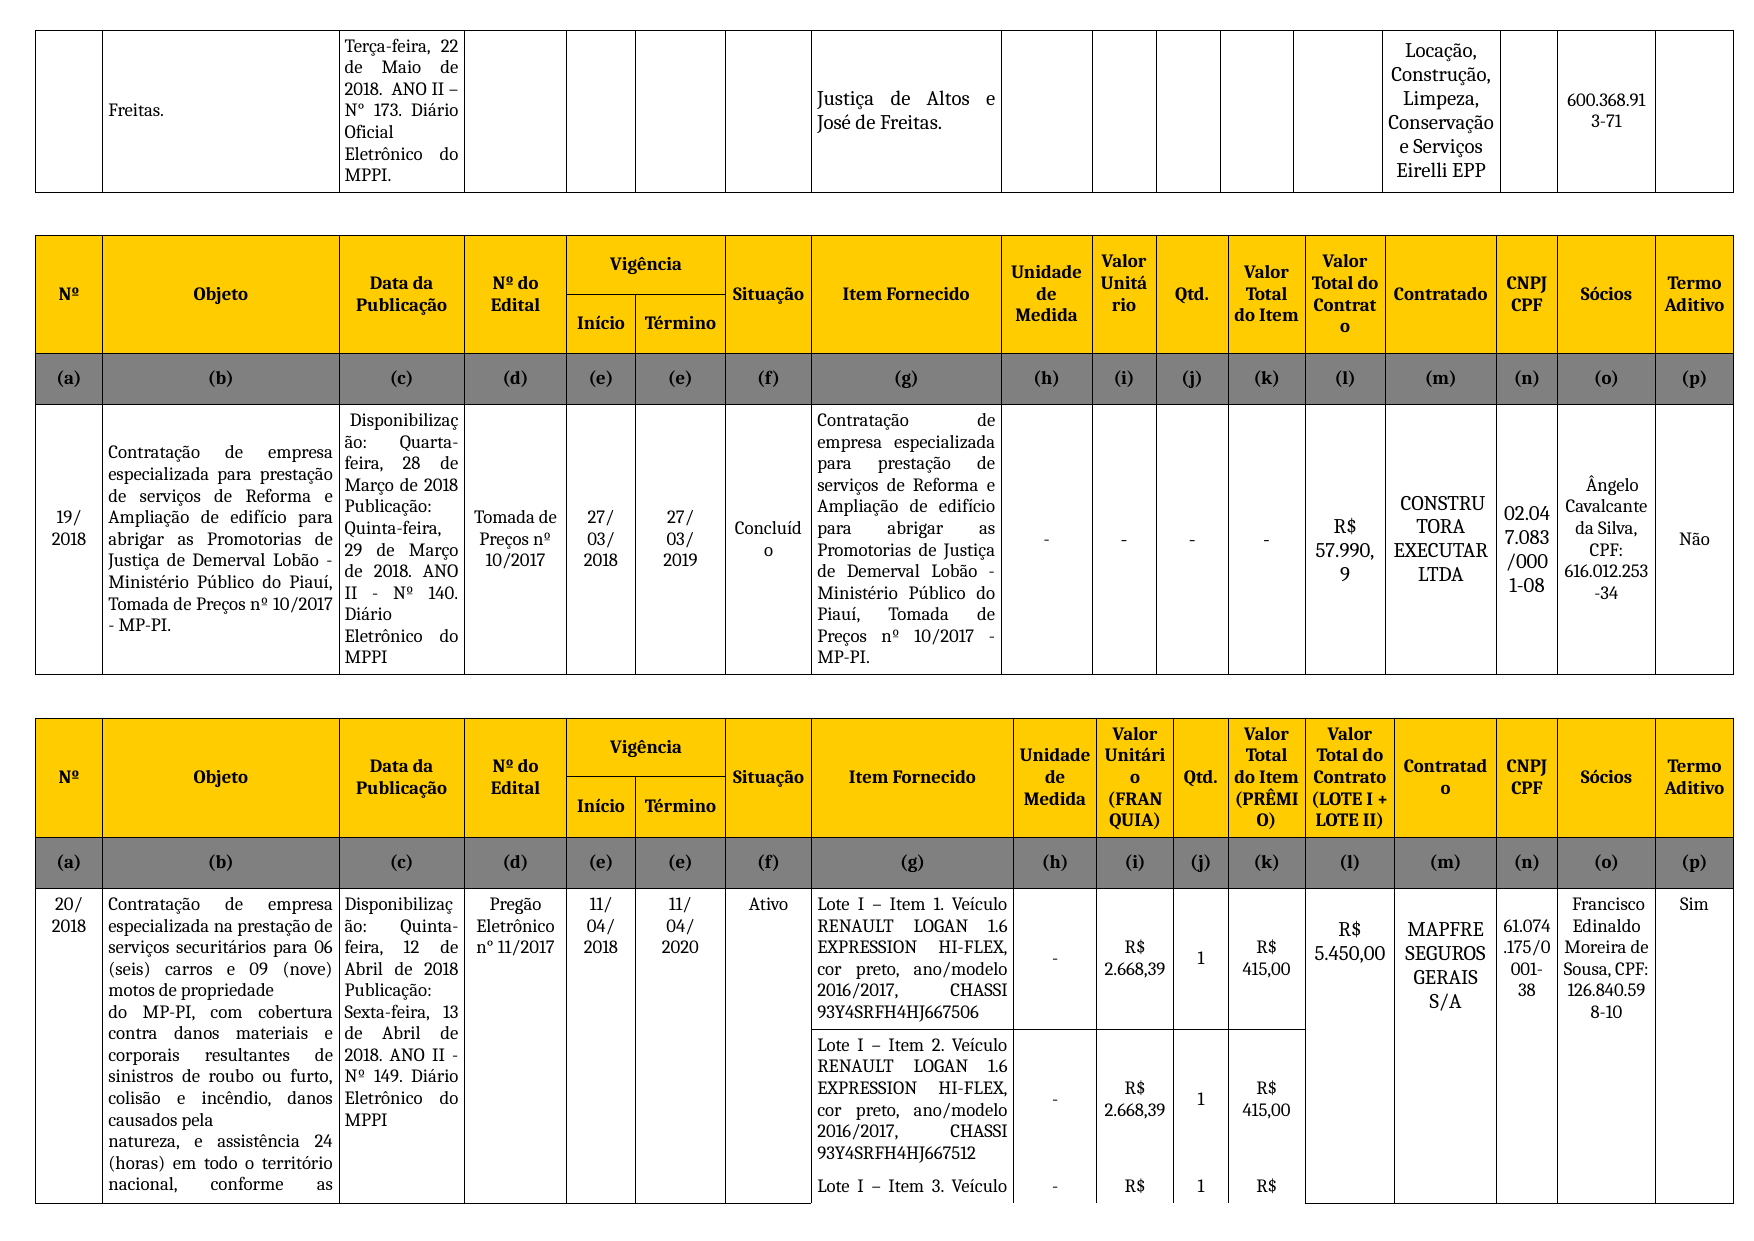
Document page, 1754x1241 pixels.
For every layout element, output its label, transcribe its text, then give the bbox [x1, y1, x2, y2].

table_cell (e) [567, 354, 635, 404]
table_cell (n) [1497, 838, 1557, 888]
table_header Termo Aditivo [1656, 719, 1733, 837]
table_cell Concluído [726, 405, 811, 674]
table_header Vigência [567, 719, 725, 776]
table_cell (d) [465, 838, 566, 888]
table_cell (h) [1014, 838, 1096, 888]
table_cell Freitas. [103, 31, 339, 192]
table_cell Início [567, 295, 635, 353]
table_cell (g) [812, 838, 1013, 888]
table_cell (e) [636, 838, 725, 888]
table_cell MAPFRE SEGUROS GERAIS S/A [1395, 889, 1496, 1203]
table_cell 27/ 03/ 2019 [636, 405, 725, 674]
table_cell [567, 31, 635, 192]
table_cell [36, 31, 102, 192]
table_cell R$ [1229, 1170, 1305, 1203]
table_cell (c) [340, 838, 464, 888]
table_cell Lote I – Item 1. Veículo RENAULT LOGAN 1.6 EXPRESSION HI-FLEX, cor preto, ano/modelo 2016/2017, CHASSI 93Y4SRFH4HJ667506 [812, 889, 1013, 1029]
table_cell - [1014, 1170, 1096, 1203]
table_header Item Fornecido [812, 236, 1001, 353]
table_cell R$ 415,00 [1229, 889, 1305, 1029]
table_cell 1 [1174, 889, 1228, 1029]
table_cell (e) [567, 838, 635, 888]
table_cell (e) [636, 354, 725, 404]
table_cell (i) [1097, 838, 1173, 888]
table_cell (f) [726, 838, 811, 888]
table_header Situação [726, 719, 811, 837]
table_header Nº [36, 719, 102, 837]
table_header Nº [36, 236, 102, 353]
table_header Item Fornecido [812, 719, 1013, 837]
table_header CNPJ CPF [1497, 719, 1557, 837]
table_header Nº do Edital [465, 236, 566, 353]
table_cell (j) [1174, 838, 1228, 888]
table_cell Francisco Edinaldo Moreira de Sousa, CPF: 126.840.598-10 [1558, 889, 1655, 1203]
table_cell R$ [1097, 1170, 1173, 1203]
table_cell Justiça de Altos e José de Freitas. [812, 31, 1001, 192]
table_cell (p) [1656, 838, 1733, 888]
table_cell - [1221, 31, 1293, 192]
table_cell Lote I – Item 3. Veículo [812, 1170, 1013, 1203]
table_header Valor Unitário [1093, 236, 1156, 353]
table_header Objeto [103, 719, 339, 837]
table_header Valor Total do Contrato [1306, 236, 1385, 353]
table_cell (b) [103, 838, 339, 888]
table_cell Ativo [726, 889, 811, 1203]
table_cell R$ 2.668,39 [1097, 889, 1173, 1029]
table_header Situação [726, 236, 811, 353]
table_header Contratado [1386, 236, 1496, 353]
table_cell (g) [812, 354, 1001, 404]
table_cell 02.047.083/0001-08 [1497, 405, 1557, 674]
table_cell 1 [1174, 1030, 1228, 1169]
table_header Qtd. [1174, 719, 1228, 837]
table_cell (a) [36, 838, 102, 888]
table_cell R$ 2.668,39 [1097, 1030, 1173, 1169]
table_cell (c) [340, 354, 464, 404]
table_header Objeto [103, 236, 339, 353]
table_cell [1656, 31, 1733, 192]
table_cell (j) [1157, 354, 1228, 404]
table_header Qtd. [1157, 236, 1228, 353]
table_header Valor Total do Contrato (LOTE I + LOTE II) [1306, 719, 1394, 837]
table_cell Ângelo Cavalcante da Silva, CPF: 616.012.253-34 [1558, 405, 1655, 674]
table_header Vigência [567, 236, 725, 294]
table_header Unidade de Medida [1014, 719, 1096, 837]
table_cell Início [567, 777, 635, 837]
table_cell R$ 415,00 [1229, 1030, 1305, 1169]
table_header Valor Unitário (FRANQUIA) [1097, 719, 1173, 837]
table_cell 11/ 04/ 2020 [636, 889, 725, 1203]
table_cell - [1093, 31, 1156, 192]
table_cell Contratação de empresa especializada para prestação de serviços de Reforma e Ampliação de edifício para abrigar as Promotorias de Justiça de Demerval Lobão - Ministério Público do Piauí, Tomada de Preços nº 10/2017 - MP-PI. [103, 405, 339, 674]
table_cell Contratação de empresa especializada para prestação de serviços de Reforma e Ampliação de edifício para abrigar as Promotorias de Justiça de Demerval Lobão - Ministério Público do Piauí, Tomada de Preços nº 10/2017 - MP-PI. [812, 405, 1001, 674]
table_header Valor Total do Item [1229, 236, 1305, 353]
table_cell 61.074.175/0001-38 [1497, 889, 1557, 1203]
table_header Sócios [1558, 719, 1655, 837]
table_cell (d) [465, 354, 566, 404]
table_header Sócios [1558, 236, 1655, 353]
table_cell Disponibilização: Quarta-feira, 28 de Março de 2018 Publicação: Quinta-feira, 29 de Março de 2018. ANO II - Nº 140. Diário Eletrônico do MPPI [340, 405, 464, 674]
table_header CNPJ CPF [1497, 236, 1557, 353]
table_cell - [1014, 889, 1096, 1029]
table_cell (k) [1229, 838, 1305, 888]
table_header Termo Aditivo [1656, 236, 1733, 353]
table_header Valor Total do Item (PRÊMIO) [1229, 719, 1305, 837]
table_cell 19/ 2018 [36, 405, 102, 674]
table_cell Terça-feira, 22 de Maio de 2018. ANO II – N° 173. Diário Oficial Eletrônico do MPPI. [340, 31, 464, 192]
table_cell [636, 31, 725, 192]
table_cell Término [636, 777, 725, 837]
table_cell 600.368.913-71 [1558, 31, 1655, 192]
table_cell - [1002, 405, 1092, 674]
table_cell 11/ 04/ 2018 [567, 889, 635, 1203]
table_cell (l) [1306, 838, 1394, 888]
table_cell R$ 57.990,9 [1306, 405, 1385, 674]
table_cell [1501, 31, 1557, 192]
table_cell Disponibilização: Quinta-feira, 12 de Abril de 2018 Publicação: Sexta-feira, 13 de Abril de 2018. ANO II - Nº 149. Diário Eletrônico do MPPI [340, 889, 464, 1203]
table_cell [1294, 31, 1382, 192]
table_cell - [1157, 31, 1220, 192]
table_cell Tomada de Preços nº 10/2017 [465, 405, 566, 674]
table_cell CONSTRUTORA EXECUTAR LTDA [1386, 405, 1496, 674]
table_cell - [1014, 1030, 1096, 1169]
table_cell (i) [1093, 354, 1156, 404]
table_cell (a) [36, 354, 102, 404]
table_cell [1002, 31, 1092, 192]
table_cell (k) [1229, 354, 1305, 404]
table_cell (p) [1656, 354, 1733, 404]
table_cell (o) [1558, 354, 1655, 404]
table_cell - [1229, 405, 1305, 674]
table_header Data da Publicação [340, 236, 464, 353]
table_cell - [1093, 405, 1156, 674]
table_cell (h) [1002, 354, 1092, 404]
table_header Unidade de Medida [1002, 236, 1092, 353]
table_cell 20/ 2018 [36, 889, 102, 1203]
table_cell Locação, Construção, Limpeza, Conservação e Serviços Eirelli EPP [1383, 31, 1500, 192]
table_cell (f) [726, 354, 811, 404]
table_cell (m) [1386, 354, 1496, 404]
table_cell Término [636, 295, 725, 353]
table_cell (m) [1395, 838, 1496, 888]
table_header Contratado [1395, 719, 1496, 837]
table_header Nº do Edital [465, 719, 566, 837]
table_cell Não [1656, 405, 1733, 674]
table_cell 1 [1174, 1170, 1228, 1203]
table_cell 27/ 03/ 2018 [567, 405, 635, 674]
table_cell Lote I – Item 2. Veículo RENAULT LOGAN 1.6 EXPRESSION HI-FLEX, cor preto, ano/modelo 2016/2017, CHASSI 93Y4SRFH4HJ667512 [812, 1030, 1013, 1169]
table_cell - [1157, 405, 1228, 674]
table_cell Sim [1656, 889, 1733, 1203]
table_cell [726, 31, 811, 192]
table_cell Pregão Eletrônico n° 11/2017 [465, 889, 566, 1203]
table_cell [465, 31, 566, 192]
table_cell (n) [1497, 354, 1557, 404]
table_cell (l) [1306, 354, 1385, 404]
table_header Data da Publicação [340, 719, 464, 837]
table_cell Contratação de empresa especializada na prestação de serviços securitários para 06 (seis) carros e 09 (nove) motos de propriedade do MP-PI, com cobertura contra danos materiais e corporais resultantes de sinistros de roubo ou furto, colisão e incêndio, danos causados pela natureza, e assistência 24 (horas) em todo o território nacional, conforme as [103, 889, 339, 1203]
table_cell (o) [1558, 838, 1655, 888]
table_cell R$ 5.450,00 [1306, 889, 1394, 1203]
table_cell (b) [103, 354, 339, 404]
